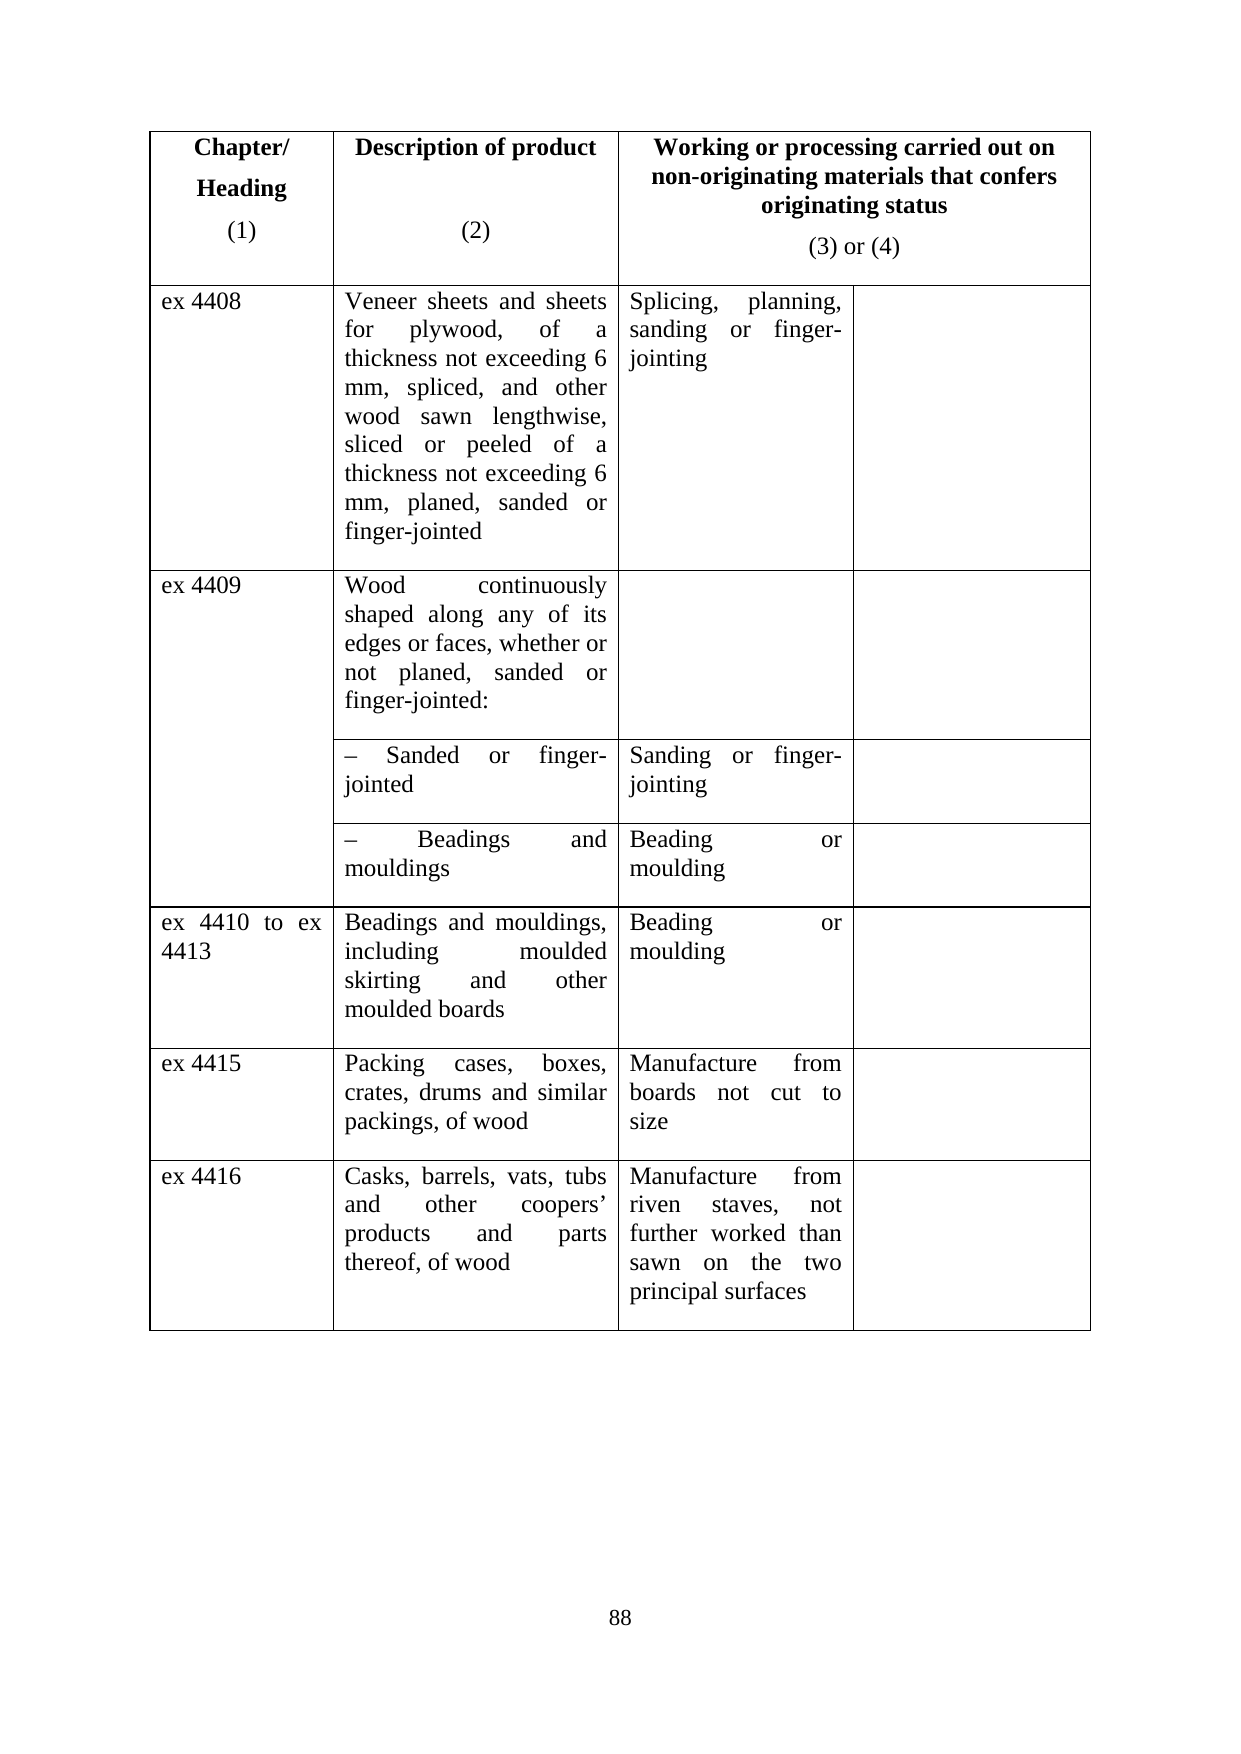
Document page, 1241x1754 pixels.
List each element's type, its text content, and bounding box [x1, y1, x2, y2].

table_cell ex 4416 [151, 1161, 333, 1329]
table_cell [854, 908, 1090, 1047]
table_cell [854, 740, 1090, 823]
table_cell Splicing, planning, sanding or finger-jointing [619, 286, 853, 569]
table_cell [619, 571, 853, 739]
table_cell ex 4409 [151, 571, 333, 739]
table_cell Packing cases, boxes, crates, drums and similar packings, of wood [334, 1049, 618, 1160]
table_cell ex 4415 [151, 1049, 333, 1160]
table_cell [854, 1049, 1090, 1160]
table_header Description of product (2) [334, 132, 618, 285]
table_header Chapter/ Heading (1) [151, 132, 333, 285]
table_header Working or processing carried out on non-originating materials that confers originating status (3) or (4) [619, 132, 1090, 285]
table_cell – Beadings and mouldings [334, 824, 618, 906]
table_cell Beadings and mouldings, including moulded skirting and other moulded boards [334, 908, 618, 1047]
table_cell [854, 1161, 1090, 1329]
table_cell [151, 823, 333, 906]
table_cell [151, 739, 333, 823]
table_cell Manufacture from boards not cut to size [619, 1049, 853, 1160]
table_cell [854, 286, 1090, 569]
table_cell ex 4410 to ex 4413 [151, 908, 333, 1047]
table_cell [854, 824, 1090, 906]
table_cell Veneer sheets and sheets for plywood, of a thickness not exceeding 6 mm, spliced, and other wood sawn lengthwise, sliced or peeled of a thickness not exceeding 6 mm, planed, sanded or finger-jointed [334, 286, 618, 569]
table_cell – Sanded or finger-jointed [334, 740, 618, 823]
table_cell Manufacture from riven staves, not further worked than sawn on the two principal surfaces [619, 1161, 853, 1329]
table_cell [854, 571, 1090, 739]
table_cell Casks, barrels, vats, tubs and other coopers’ products and parts thereof, of wood [334, 1161, 618, 1329]
table_cell ex 4408 [151, 286, 333, 569]
table_cell Beading or moulding [619, 824, 853, 906]
table_cell Sanding or finger-jointing [619, 740, 853, 823]
table_cell Beading or moulding [619, 908, 853, 1047]
table_cell Wood continuously shaped along any of its edges or faces, whether or not planed, sanded or finger-jointed: [334, 571, 618, 739]
